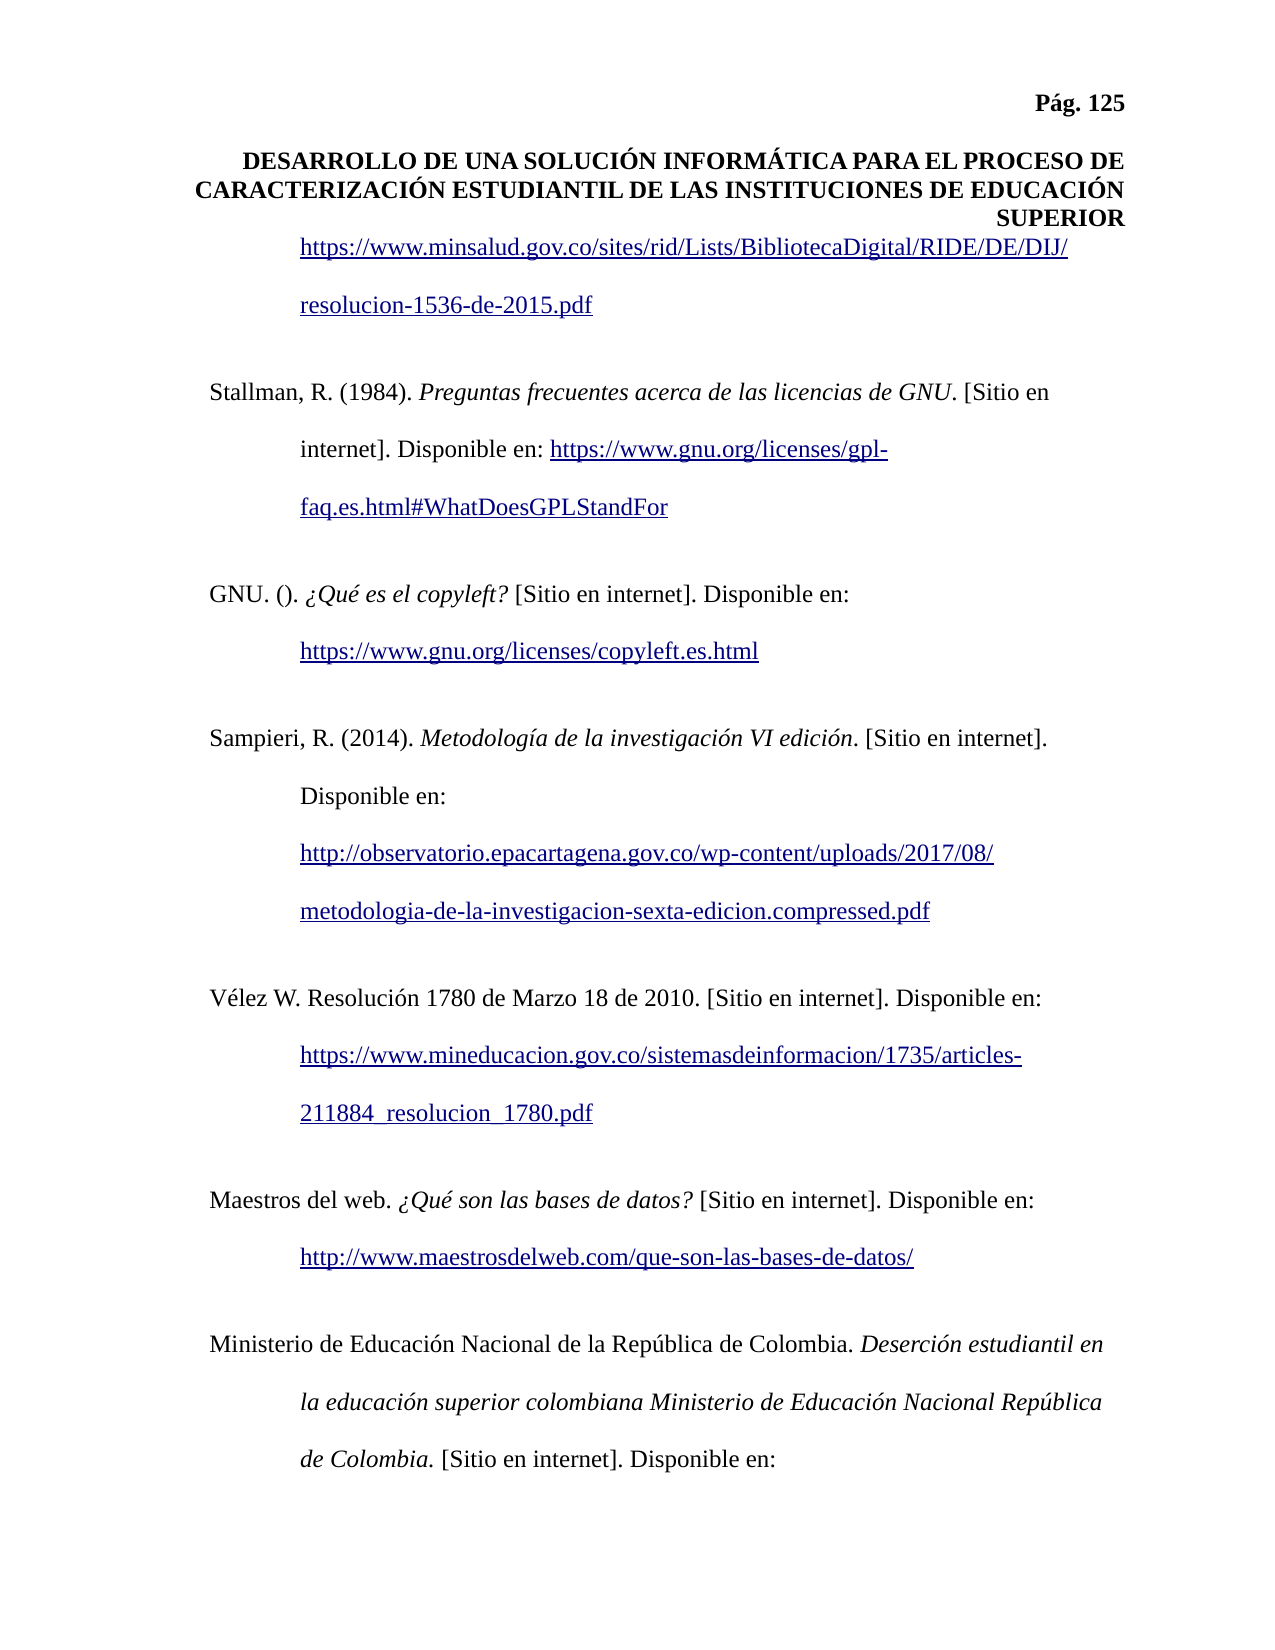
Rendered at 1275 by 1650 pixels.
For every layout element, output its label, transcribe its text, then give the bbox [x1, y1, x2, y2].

text https://www.minsalud.gov.co/sites/rid/Lists/BibliotecaDigital/RIDE/DE/DIJ/resolucion-1536-de-2015.pdf [209, 232, 1125, 318]
text Stallman, R. (1984). Preguntas frecuentes acerca de las licencias de GNU. [Sitio en internet]. Disponible en: https://www.gnu.org/licenses/gpl-faq.es.html#WhatDoesGPLStandFor [209, 377, 1125, 521]
text Sampieri, R. (2014). Metodología de la investigación VI edición. [Sitio en internet]. Disponible en: http://observatorio.epacartagena.gov.co/wp-content/uploads/2017/08/metodologia-de-la-investigacion-sexta-edicion.compressed.pdf [209, 723, 1125, 924]
text GNU. (). ¿Qué es el copyleft? [Sitio en internet]. Disponible en: https://www.gnu.org/licenses/copyleft.es.html [209, 579, 1125, 665]
text Ministerio de Educación Nacional de la República de Colombia. Deserción estudiantil en la educación superior colombiana Ministerio de Educación Nacional República de Colombia. [Sitio en internet]. Disponible en: [209, 1329, 1125, 1473]
text Maestros del web. ¿Qué son las bases de datos? [Sitio en internet]. Disponible en: http://www.maestrosdelweb.com/que-son-las-bases-de-datos/ [209, 1185, 1125, 1271]
text Vélez W. Resolución 1780 de Marzo 18 de 2010. [Sitio en internet]. Disponible en: https://www.mineducacion.gov.co/sistemasdeinformacion/1735/articles-211884_resolucion_1780.pdf [209, 983, 1125, 1126]
